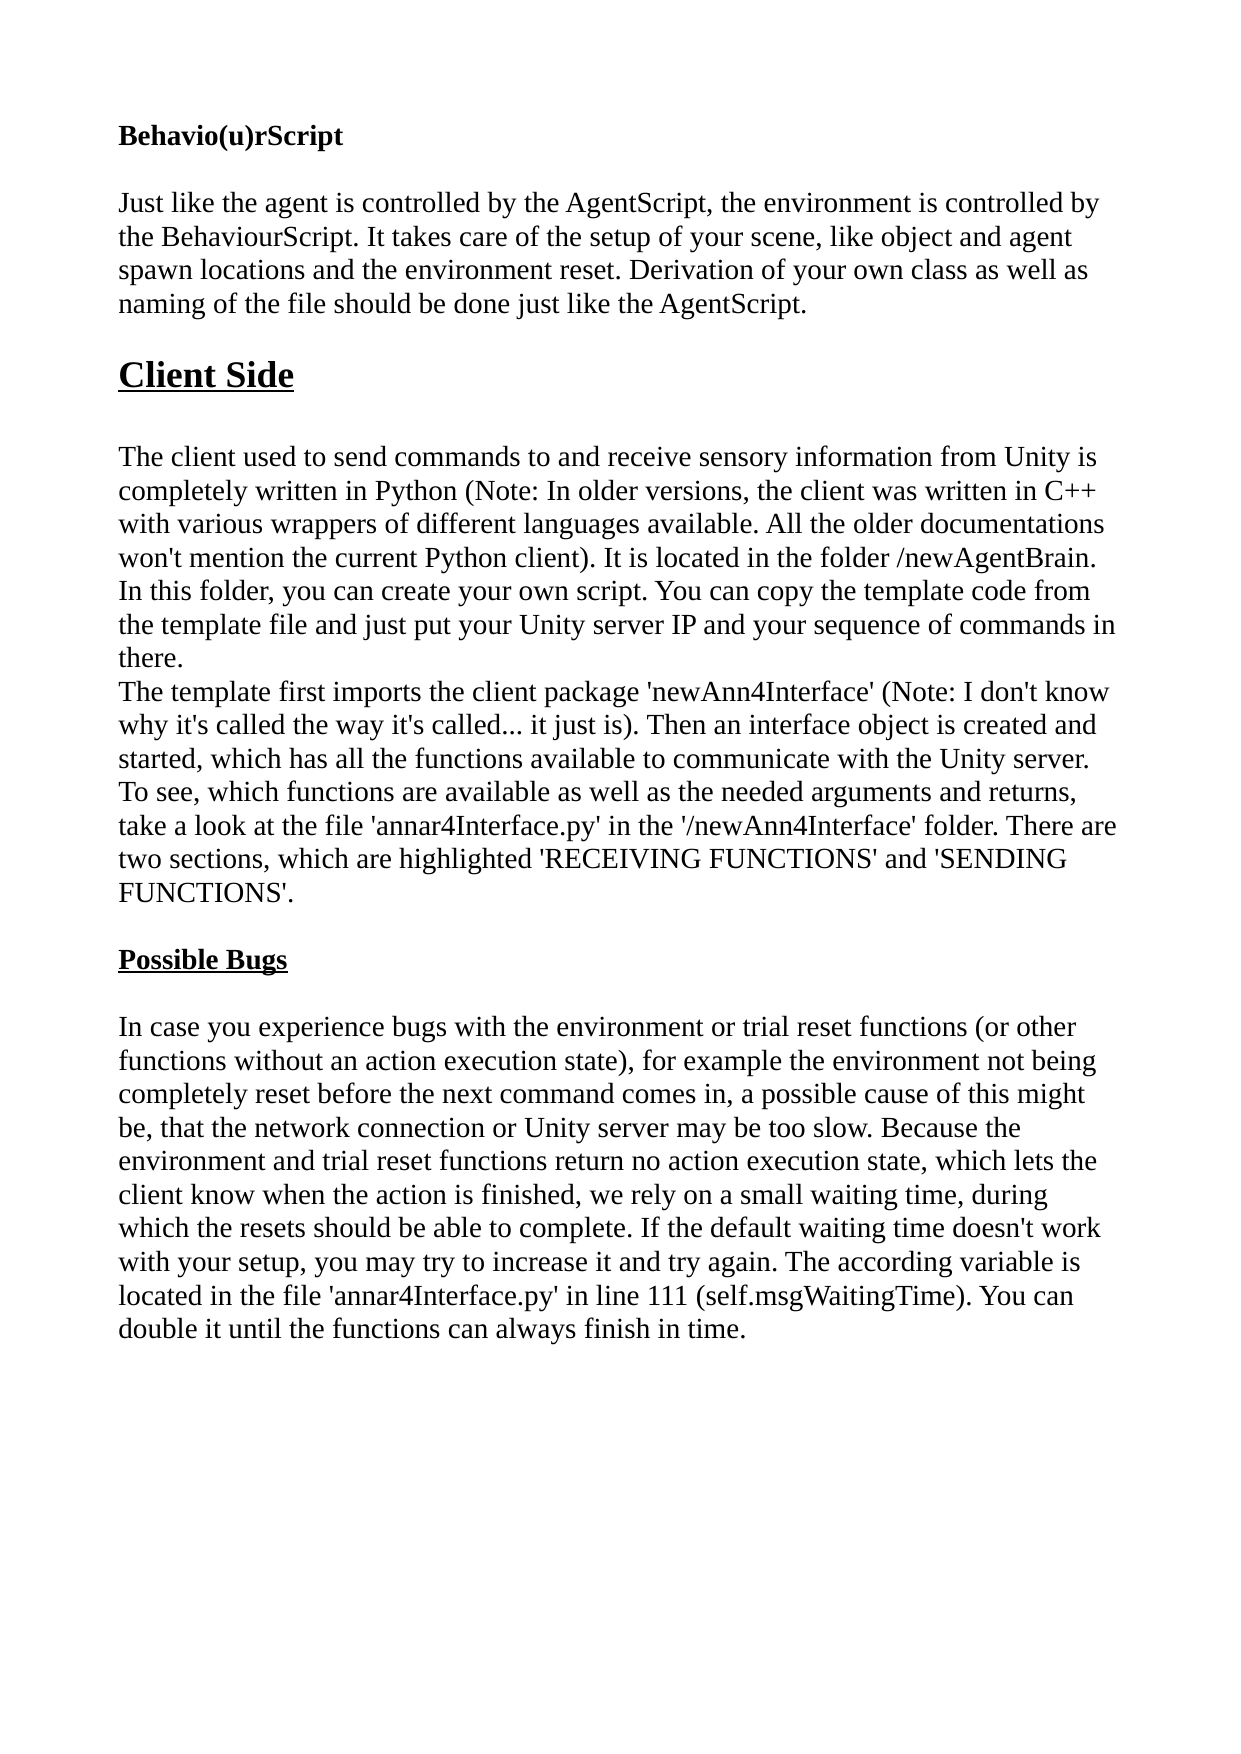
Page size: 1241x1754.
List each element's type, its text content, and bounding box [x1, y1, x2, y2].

text Possible Bugs [118, 942, 1122, 976]
text Behavio(u)rScript [118, 118, 1122, 152]
text The client used to send commands to and receive sensory information from Unity is completely written in Python (Note: In older versions, the client was written in C++ with various wrappers of different languages available. All the older documentations won't mention the current Python client). It is located in the folder /newAgentBrain. [118, 439, 1122, 573]
text Client Side [118, 353, 1122, 396]
text To see, which functions are available as well as the needed arguments and returns, take a look at the file 'annar4Interface.py' in the '/newAnn4Interface' folder. There are two sections, which are highlighted 'RECEIVING FUNCTIONS' and 'SENDING FUNCTIONS'. [118, 774, 1122, 909]
text In case you experience bugs with the environment or trial reset functions (or other functions without an action execution state), for example the environment not being completely reset before the next command comes in, a possible cause of this might be, that the network connection or Unity server may be too slow. Because the environment and trial reset functions return no action execution state, which lets the client know when the action is finished, we rely on a small waiting time, during which the resets should be able to complete. If the default waiting time doesn't work with your setup, you may try to increase it and try again. The according variable is located in the file 'annar4Interface.py' in line 111 (self.msgWaitingTime). You can double it until the functions can always finish in time. [118, 1009, 1122, 1345]
text In this folder, you can create your own script. You can copy the template code from the template file and just put your Unity server IP and your sequence of commands in there. [118, 573, 1122, 674]
text Just like the agent is controlled by the AgentScript, the environment is controlled by the BehaviourScript. It takes care of the setup of your scene, like object and agent spawn locations and the environment reset. Derivation of your own class as well as naming of the file should be done just like the AgentScript. [118, 185, 1122, 319]
text The template first imports the client package 'newAnn4Interface' (Note: I don't know why it's called the way it's called... it just is). Then an interface object is created and started, which has all the functions available to communicate with the Unity server. [118, 674, 1122, 774]
